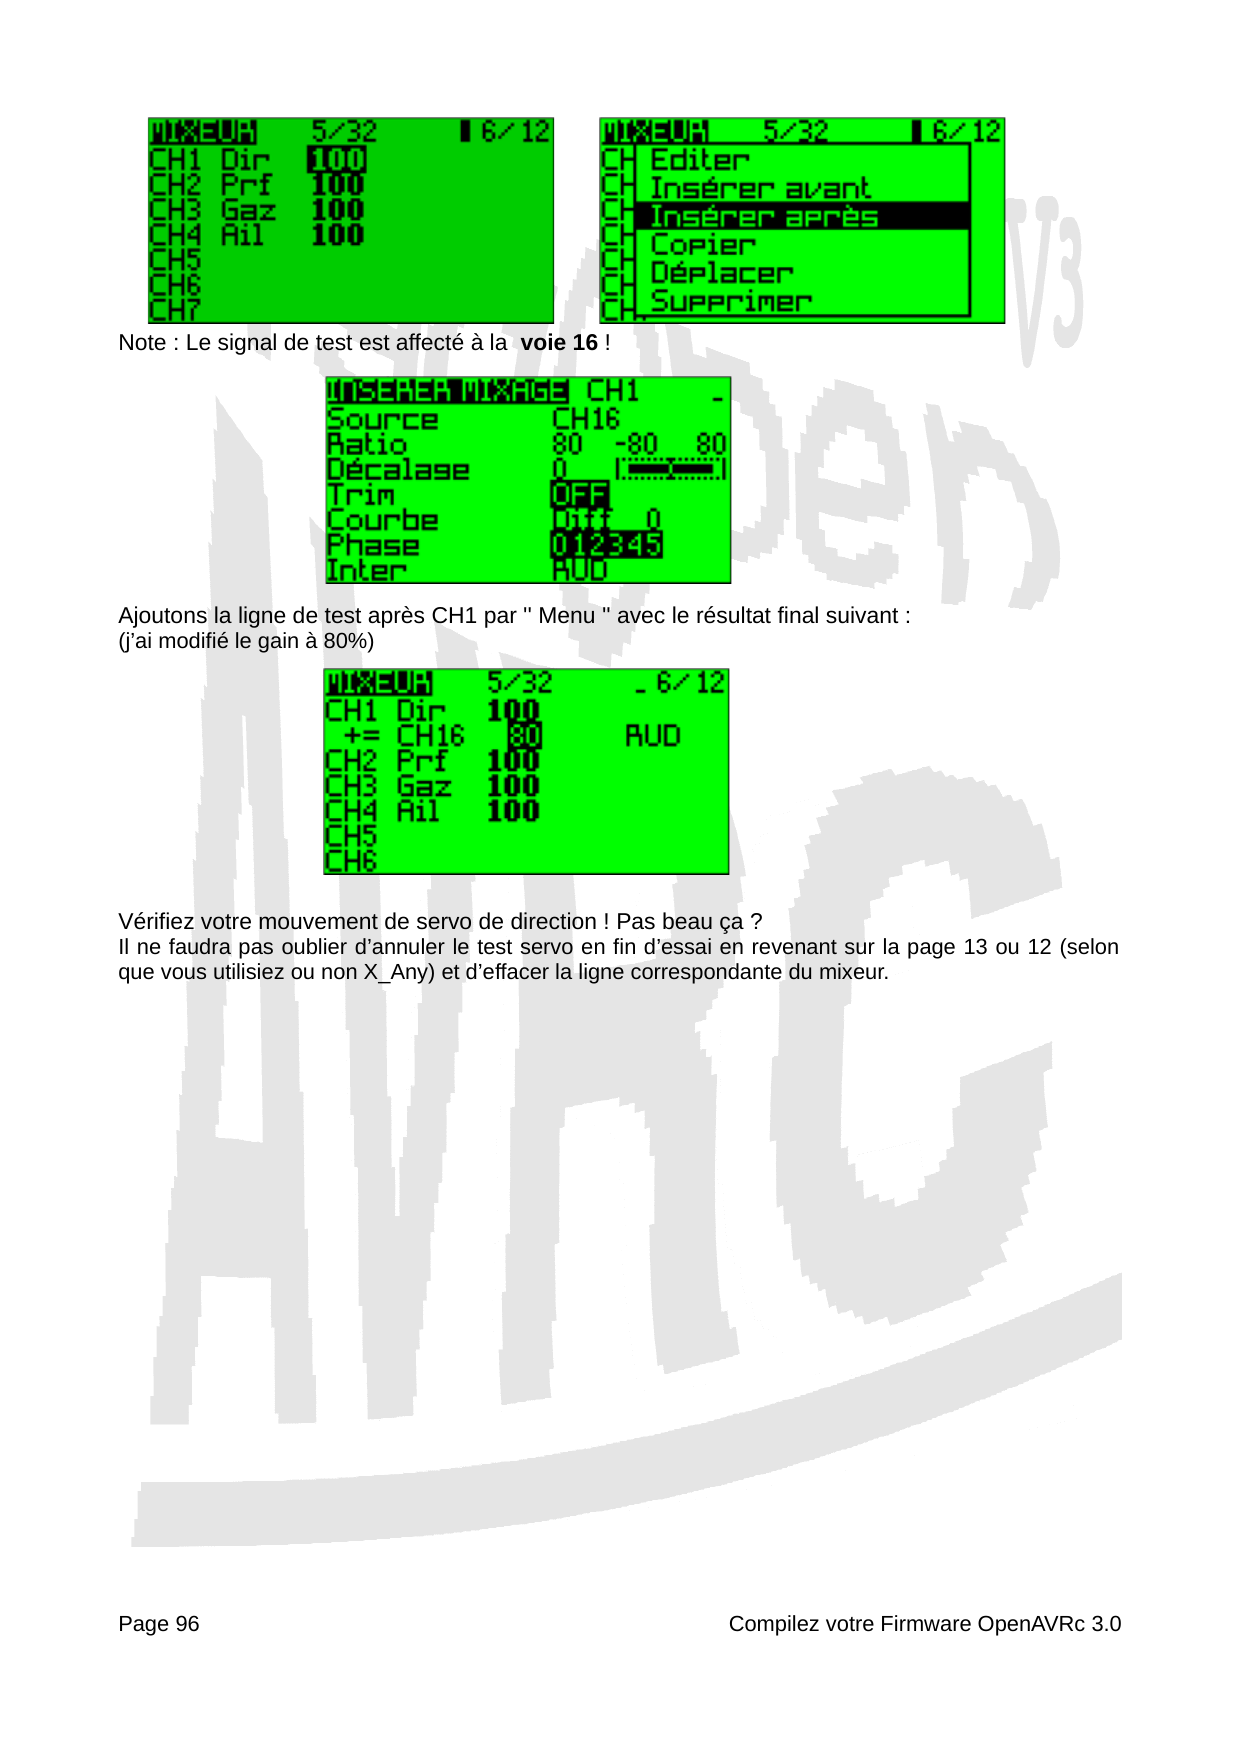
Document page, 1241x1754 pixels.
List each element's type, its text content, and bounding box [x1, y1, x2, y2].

text Vérifiez votre mouvement de servo de direction ! Pas beau ça ? [118, 908, 1122, 934]
picture [323, 668, 730, 875]
text Ajoutons la ligne de test après CH1 par '' Menu '' avec le résultat final suivant : [118, 602, 1122, 628]
text Il ne faudra pas oublier d’annuler le test servo en fin d’essai en revenant sur la page 13 ou 12 (selon que vous utilisiez ou non X_Any) et d’effacer la ligne correspondante du mixeur. [118, 934, 1122, 984]
picture [147, 117, 555, 324]
text Note : Le signal de test est affecté à la voie 16 ! [118, 303, 1122, 355]
text (j’ai modifié le gain à 80%) [118, 628, 1122, 653]
picture [599, 117, 1006, 324]
picture [325, 376, 732, 584]
